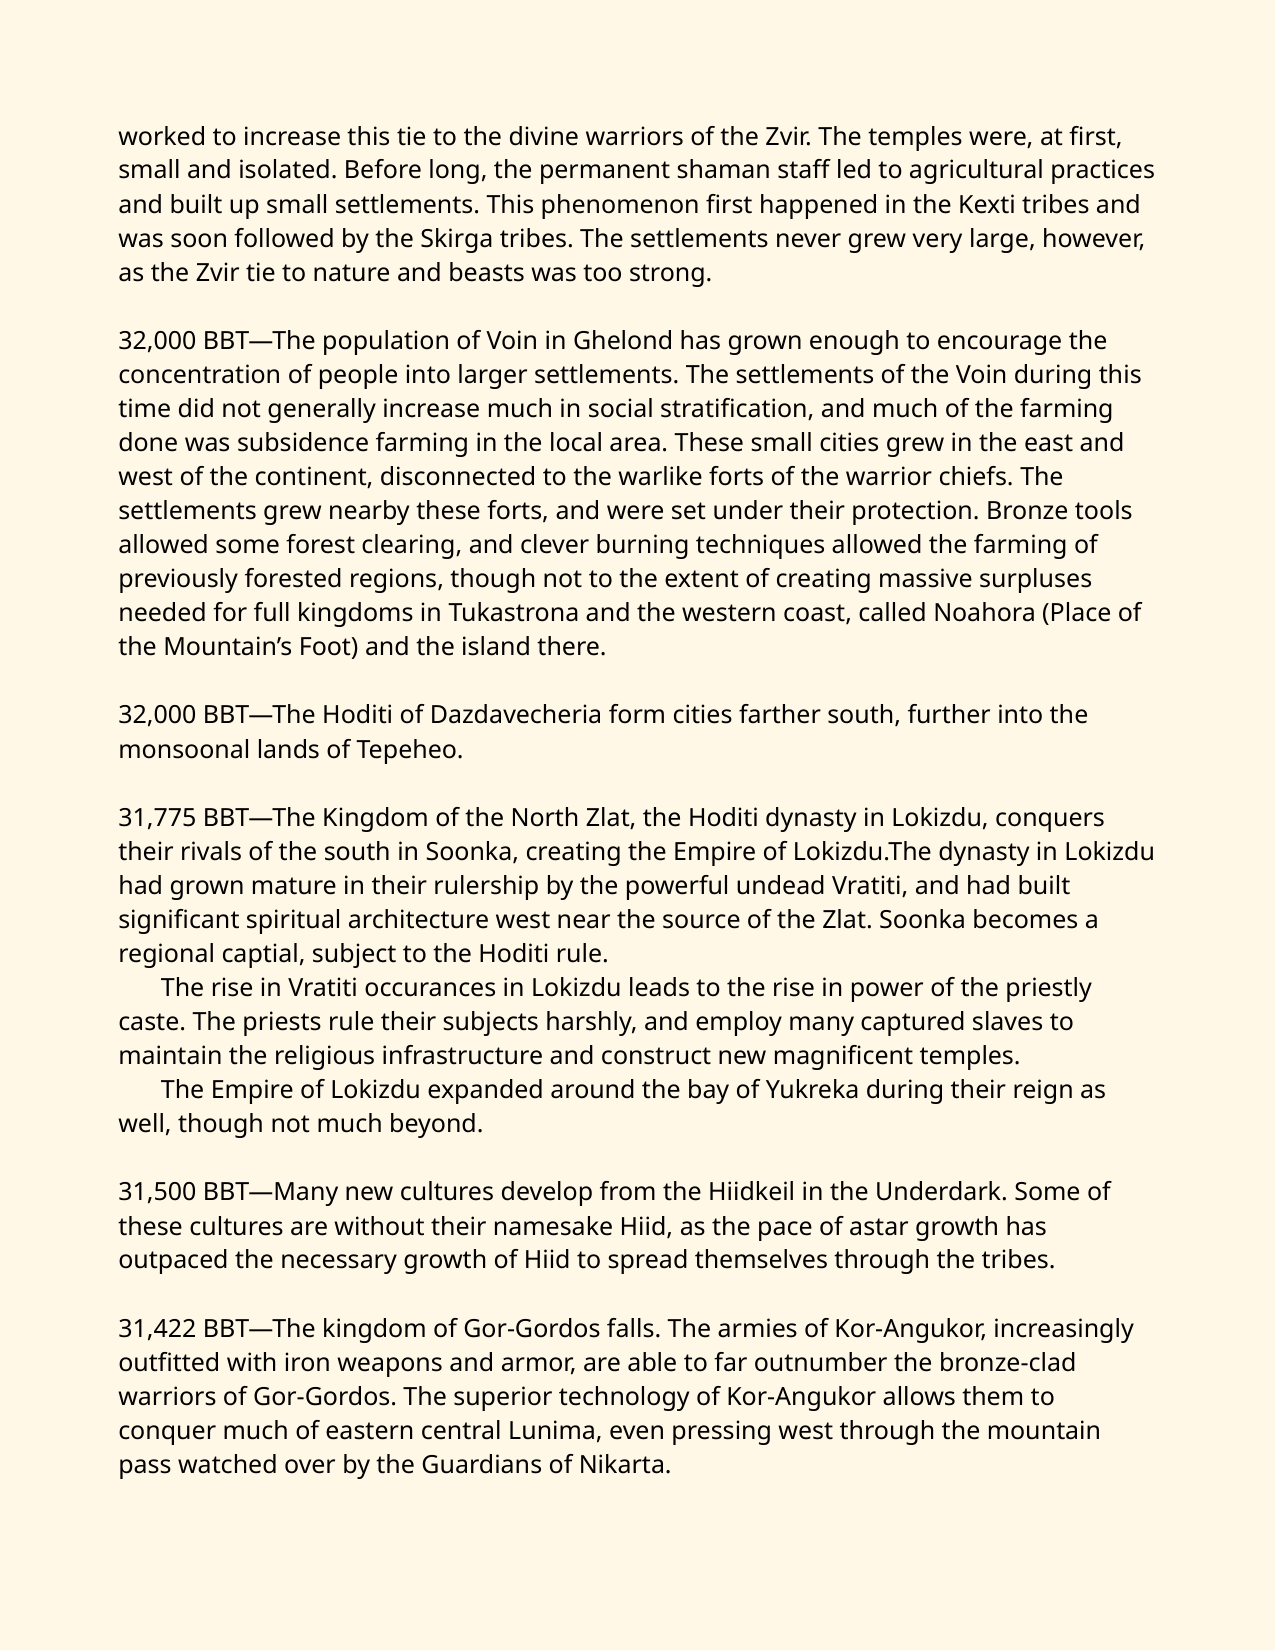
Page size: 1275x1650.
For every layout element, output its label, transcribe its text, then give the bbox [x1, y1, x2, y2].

text worked to increase this tie to the divine warriors of the Zvir. The temples were, at first, small and isolated. Before long, the permanent shaman staff led to agricultural practices and built up small settlements. This phenomenon first happened in the Kexti tribes and was soon followed by the Skirga tribes. The settlements never grew very large, however, as the Zvir tie to nature and beasts was too strong. [118, 118, 1157, 288]
text 31,422 BBT—The kingdom of Gor-Gordos falls. The armies of Kor-Angukor, increasingly outfitted with iron weapons and armor, are able to far outnumber the bronze-clad warriors of Gor-Gordos. The superior technology of Kor-Angukor allows them to conquer much of eastern central Lunima, even pressing west through the mountain pass watched over by the Guardians of Nikarta. [118, 1310, 1157, 1481]
text 31,775 BBT—The Kingdom of the North Zlat, the Hoditi dynasty in Lokizdu, conquers their rivals of the south in Soonka, creating the Empire of Lokizdu.The dynasty in Lokizdu had grown mature in their rulership by the powerful undead Vratiti, and had built significant spiritual architecture west near the source of the Zlat. Soonka becomes a regional captial, subject to the Hoditi rule. [118, 799, 1157, 970]
text 32,000 BBT—The population of Voin in Ghelond has grown enough to encourage the concentration of people into larger settlements. The settlements of the Voin during this time did not generally increase much in social stratification, and much of the farming done was subsidence farming in the local area. These small cities grew in the east and west of the continent, disconnected to the warlike forts of the warrior chiefs. The settlements grew nearby these forts, and were set under their protection. Bronze tools allowed some forest clearing, and clever burning techniques allowed the farming of previously forested regions, though not to the extent of creating massive surpluses needed for full kingdoms in Tukastrona and the western coast, called Noahora (Place of the Mountain’s Foot) and the island there. [118, 322, 1157, 663]
text The rise in Vratiti occurances in Lokizdu leads to the rise in power of the priestly caste. The priests rule their subjects harshly, and employ many captured slaves to maintain the religious infrastructure and construct new magnificent temples. [118, 970, 1157, 1072]
text The Empire of Lokizdu expanded around the bay of Yukreka during their reign as well, though not much beyond. [118, 1072, 1157, 1140]
text 31,500 BBT—Many new cultures develop from the Hiidkeil in the Underdark. Some of these cultures are without their namesake Hiid, as the pace of astar growth has outpaced the necessary growth of Hiid to spread themselves through the tribes. [118, 1174, 1157, 1276]
text 32,000 BBT—The Hoditi of Dazdavecheria form cities farther south, further into the monsoonal lands of Tepeheo. [118, 697, 1157, 765]
